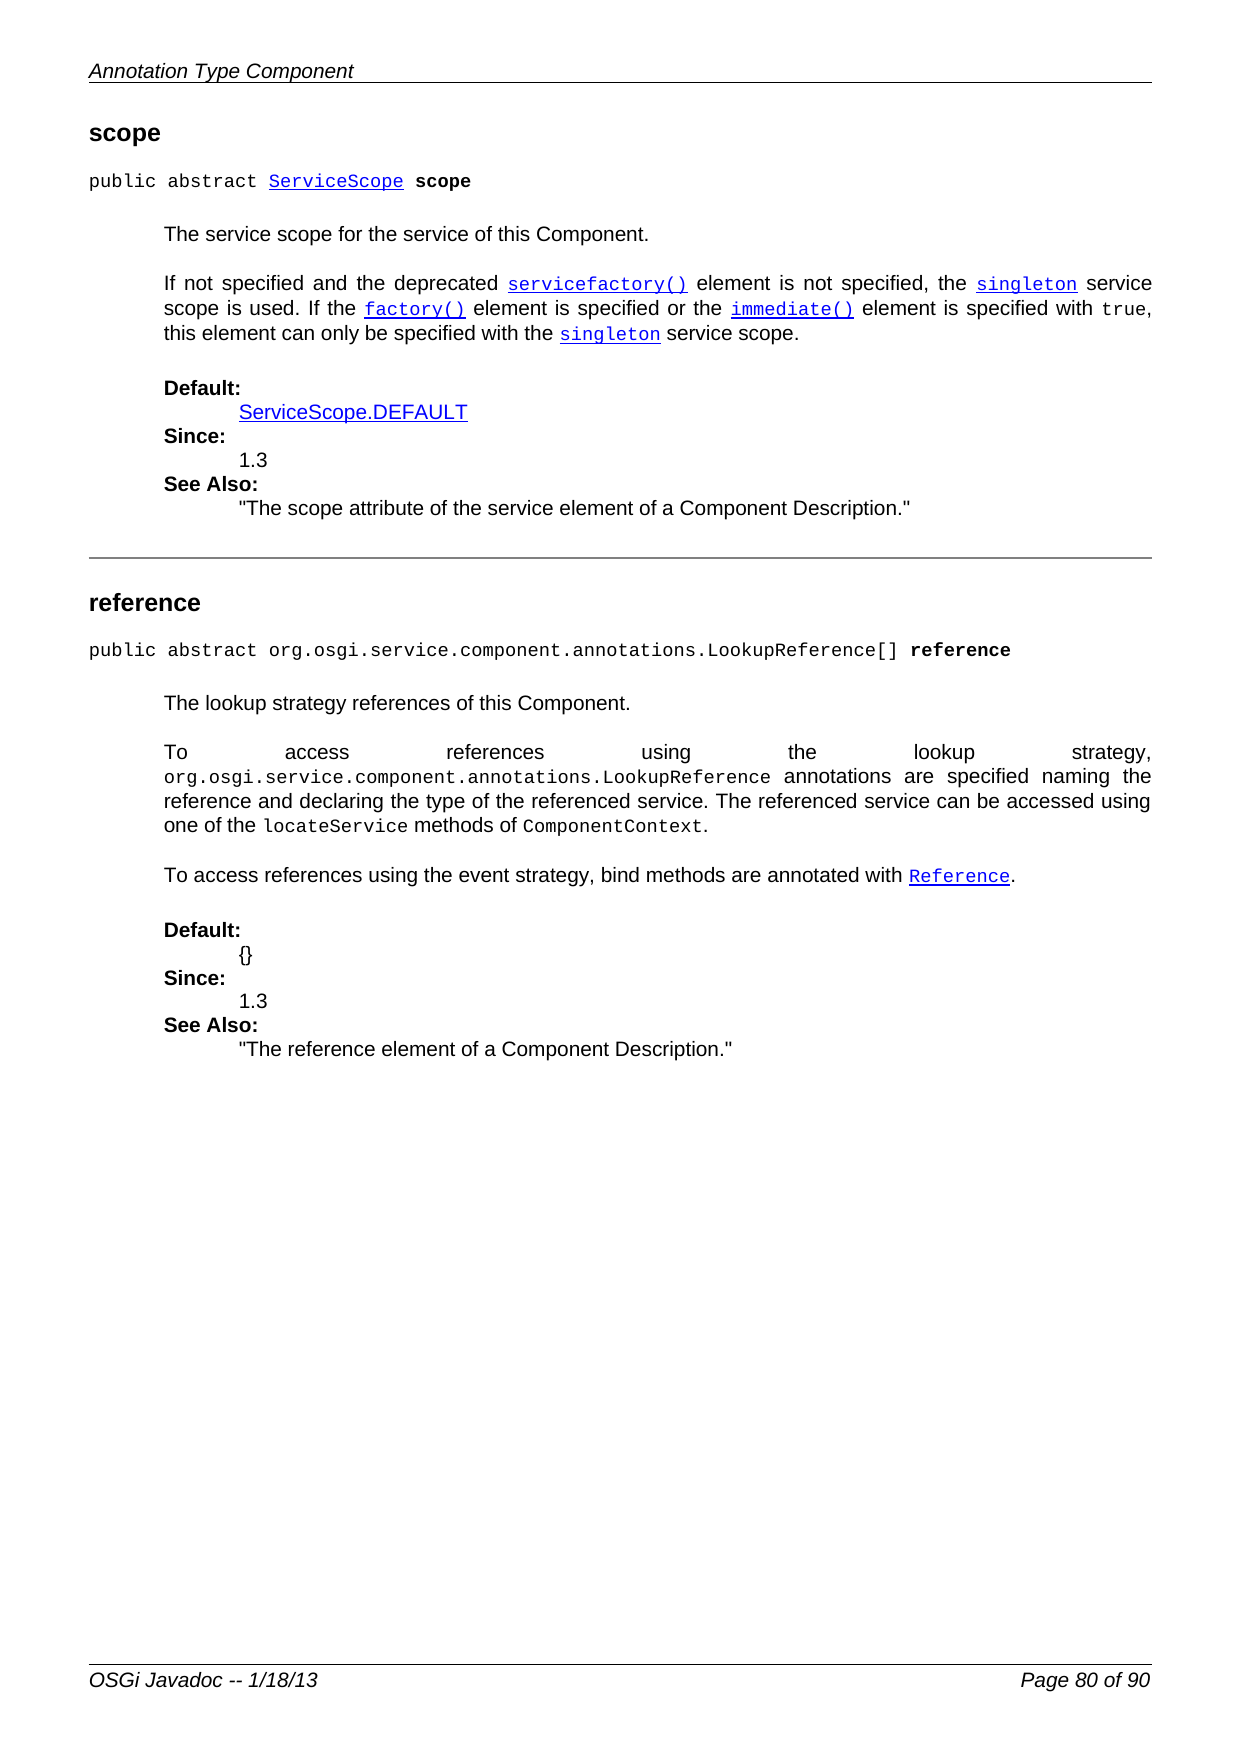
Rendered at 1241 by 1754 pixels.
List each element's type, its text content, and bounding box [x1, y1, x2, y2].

text 1.3 [238, 447, 1152, 471]
text "The scope attribute of the service element of a Component Description." [238, 495, 1152, 519]
text See Also: [163, 1013, 1152, 1037]
text See Also: [163, 471, 1152, 495]
text Since: [163, 965, 1152, 989]
text Default: [163, 376, 1152, 399]
text Default: [163, 917, 1152, 941]
text public abstract ServiceScope scope [88, 171, 1152, 193]
text ServiceScope.DEFAULT [238, 399, 1152, 423]
text {} [238, 941, 1152, 965]
text 1.3 [238, 989, 1152, 1013]
text If not specified and the deprecated servicefactory() element is not specified, the singleton service scope is used. If the factory() element is specified or the immediate() element is specified with true, this element can only be specified with the singleton service scope. [163, 271, 1152, 346]
subtitle reference [88, 587, 1152, 616]
text public abstract org.osgi.service.component.annotations.LookupReference[] reference [88, 640, 1152, 662]
subtitle scope [88, 118, 1152, 147]
text To access references using the event strategy, bind methods are annotated with Reference. [163, 863, 1152, 888]
text The lookup strategy references of this Component. [163, 691, 1152, 715]
text To access references using the lookup strategy, org.osgi.service.component.annotations.LookupReference annotations are specified naming the reference and declaring the type of the referenced service. The referenced service can be accessed using one of the locateService methods of ComponentContext. [163, 740, 1152, 838]
text Since: [163, 423, 1152, 447]
text "The reference element of a Component Description." [238, 1037, 1152, 1061]
text The service scope for the service of this Component. [163, 222, 1152, 246]
